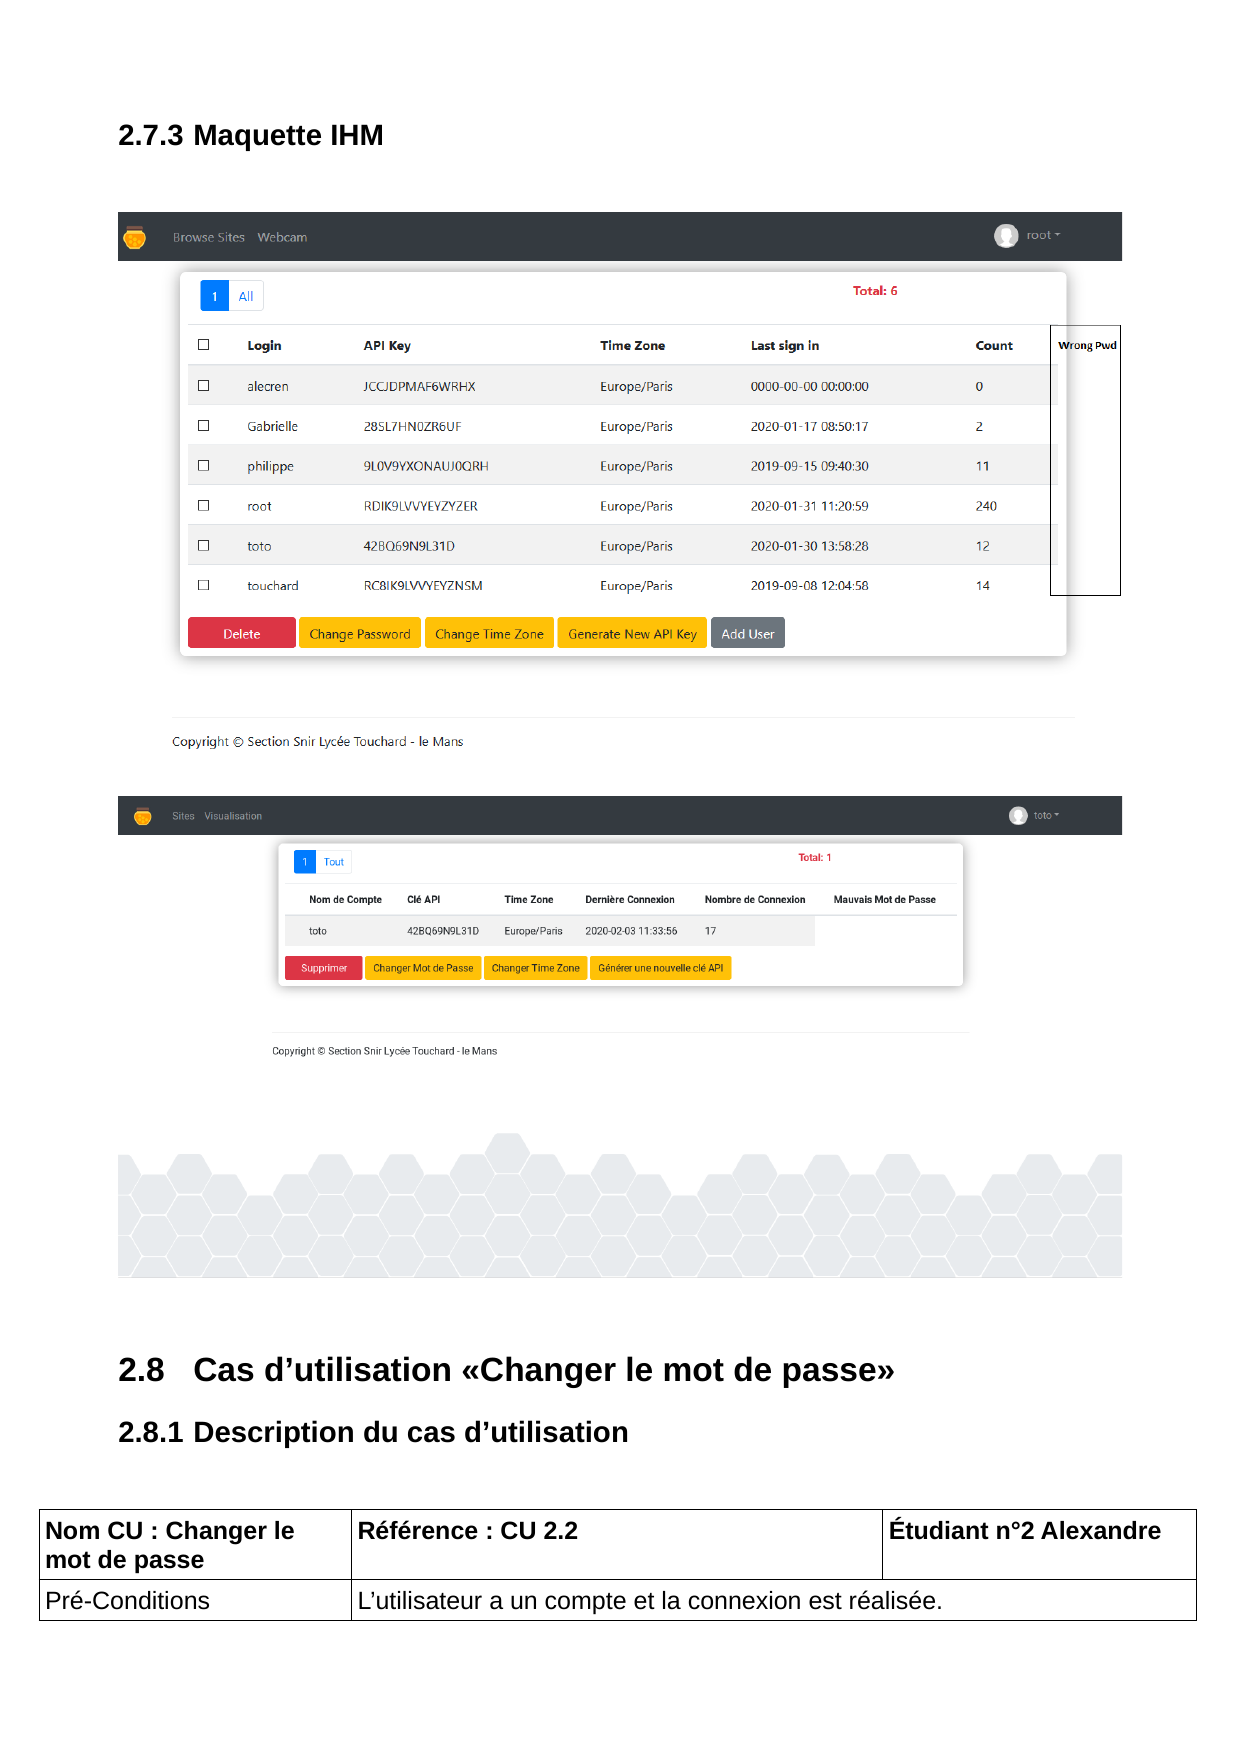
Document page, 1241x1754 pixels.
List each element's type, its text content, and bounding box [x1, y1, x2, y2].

subtitle Maquette IHM [118, 118, 1122, 152]
subtitle Description du cas d’utilisation [118, 1415, 1122, 1449]
table_cell Pré-Conditions [40, 1580, 351, 1620]
table_header Référence : CU 2.2 [352, 1510, 882, 1579]
picture [118, 212, 1123, 757]
table_header Nom CU : Changer le mot de passe [40, 1510, 351, 1579]
picture [118, 796, 1123, 1278]
table_cell L’utilisateur a un compte et la connexion est réalisée. [352, 1580, 1196, 1620]
subtitle Cas d’utilisation «Changer le mot de passe» [118, 1349, 1122, 1388]
table_header Étudiant n°2 Alexandre [883, 1510, 1196, 1579]
